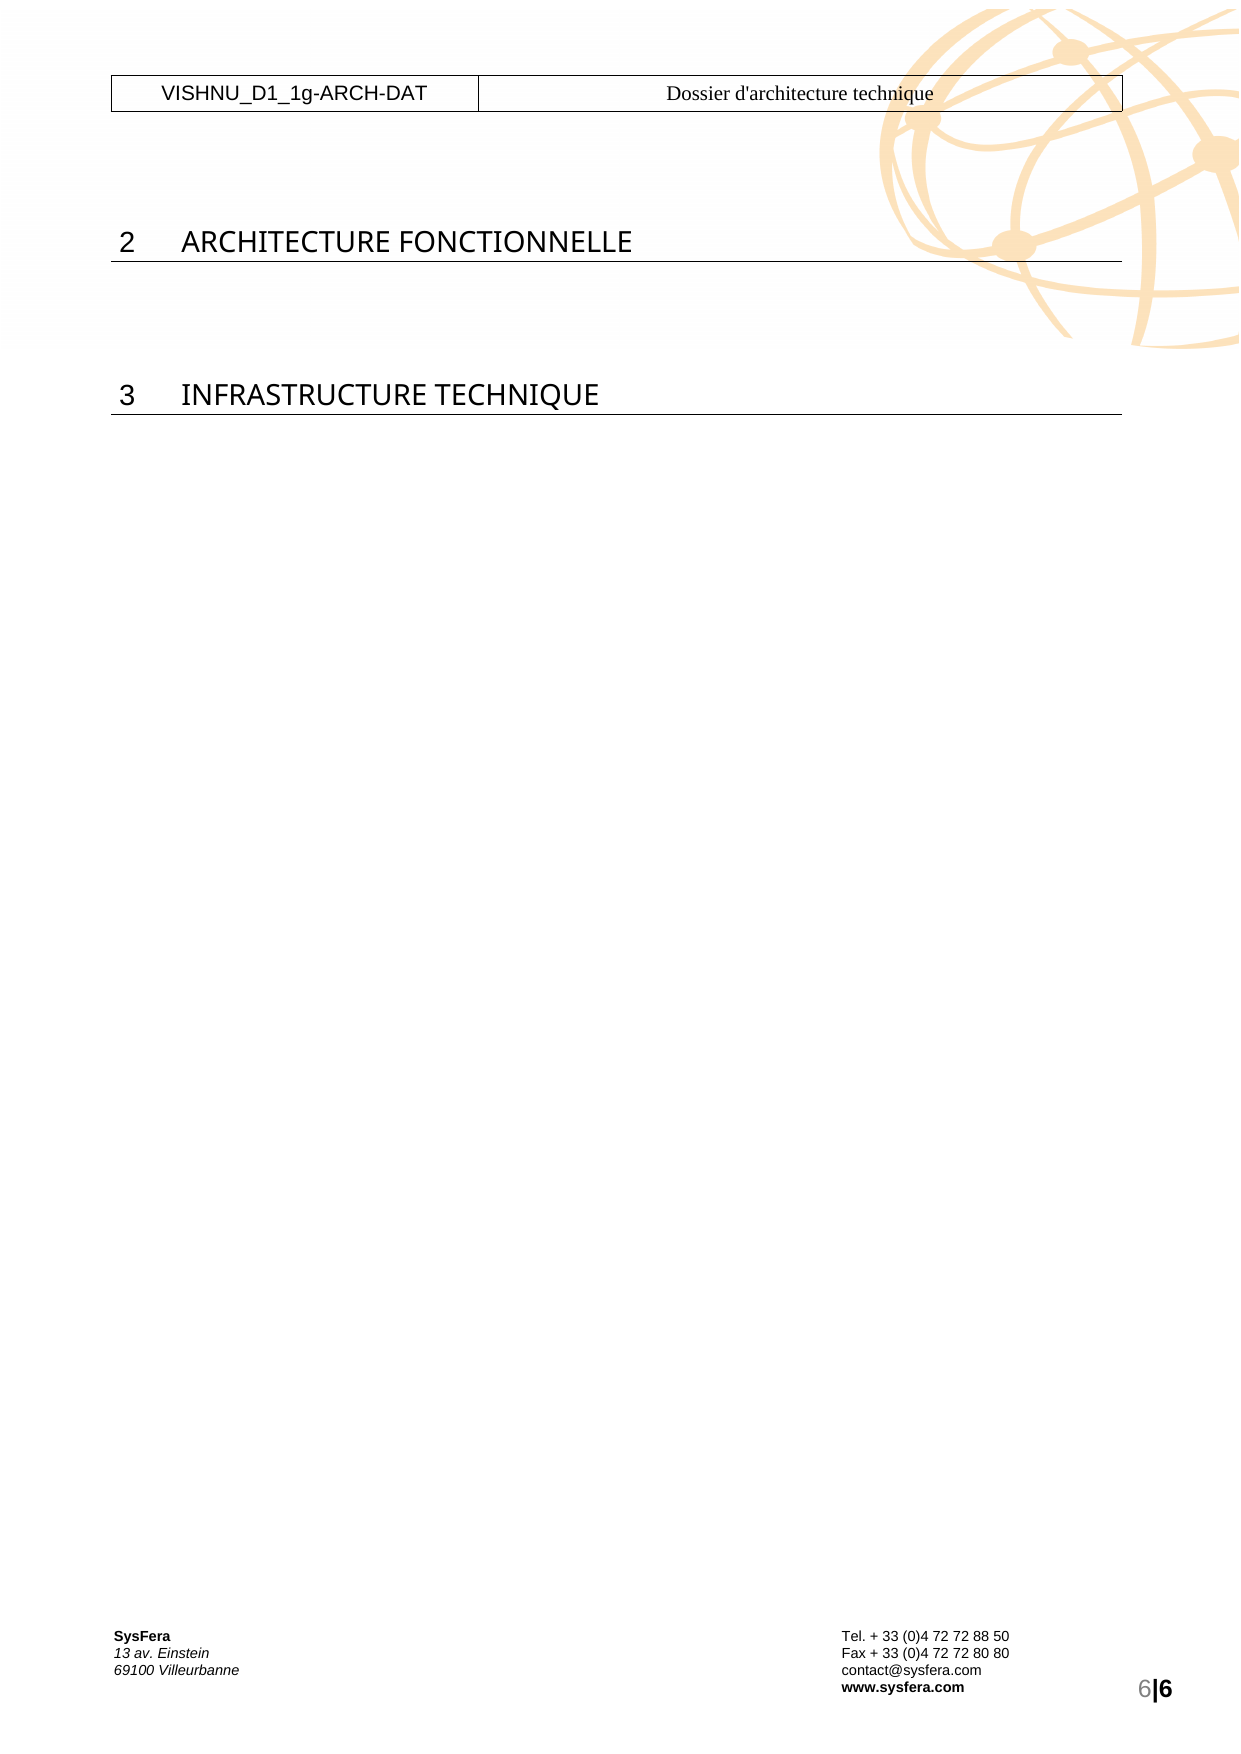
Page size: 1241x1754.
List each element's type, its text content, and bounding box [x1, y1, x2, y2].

subtitle INFRASTRUCTURE TECHNIQUE [111, 374, 1122, 414]
picture [1, 9, 1239, 349]
